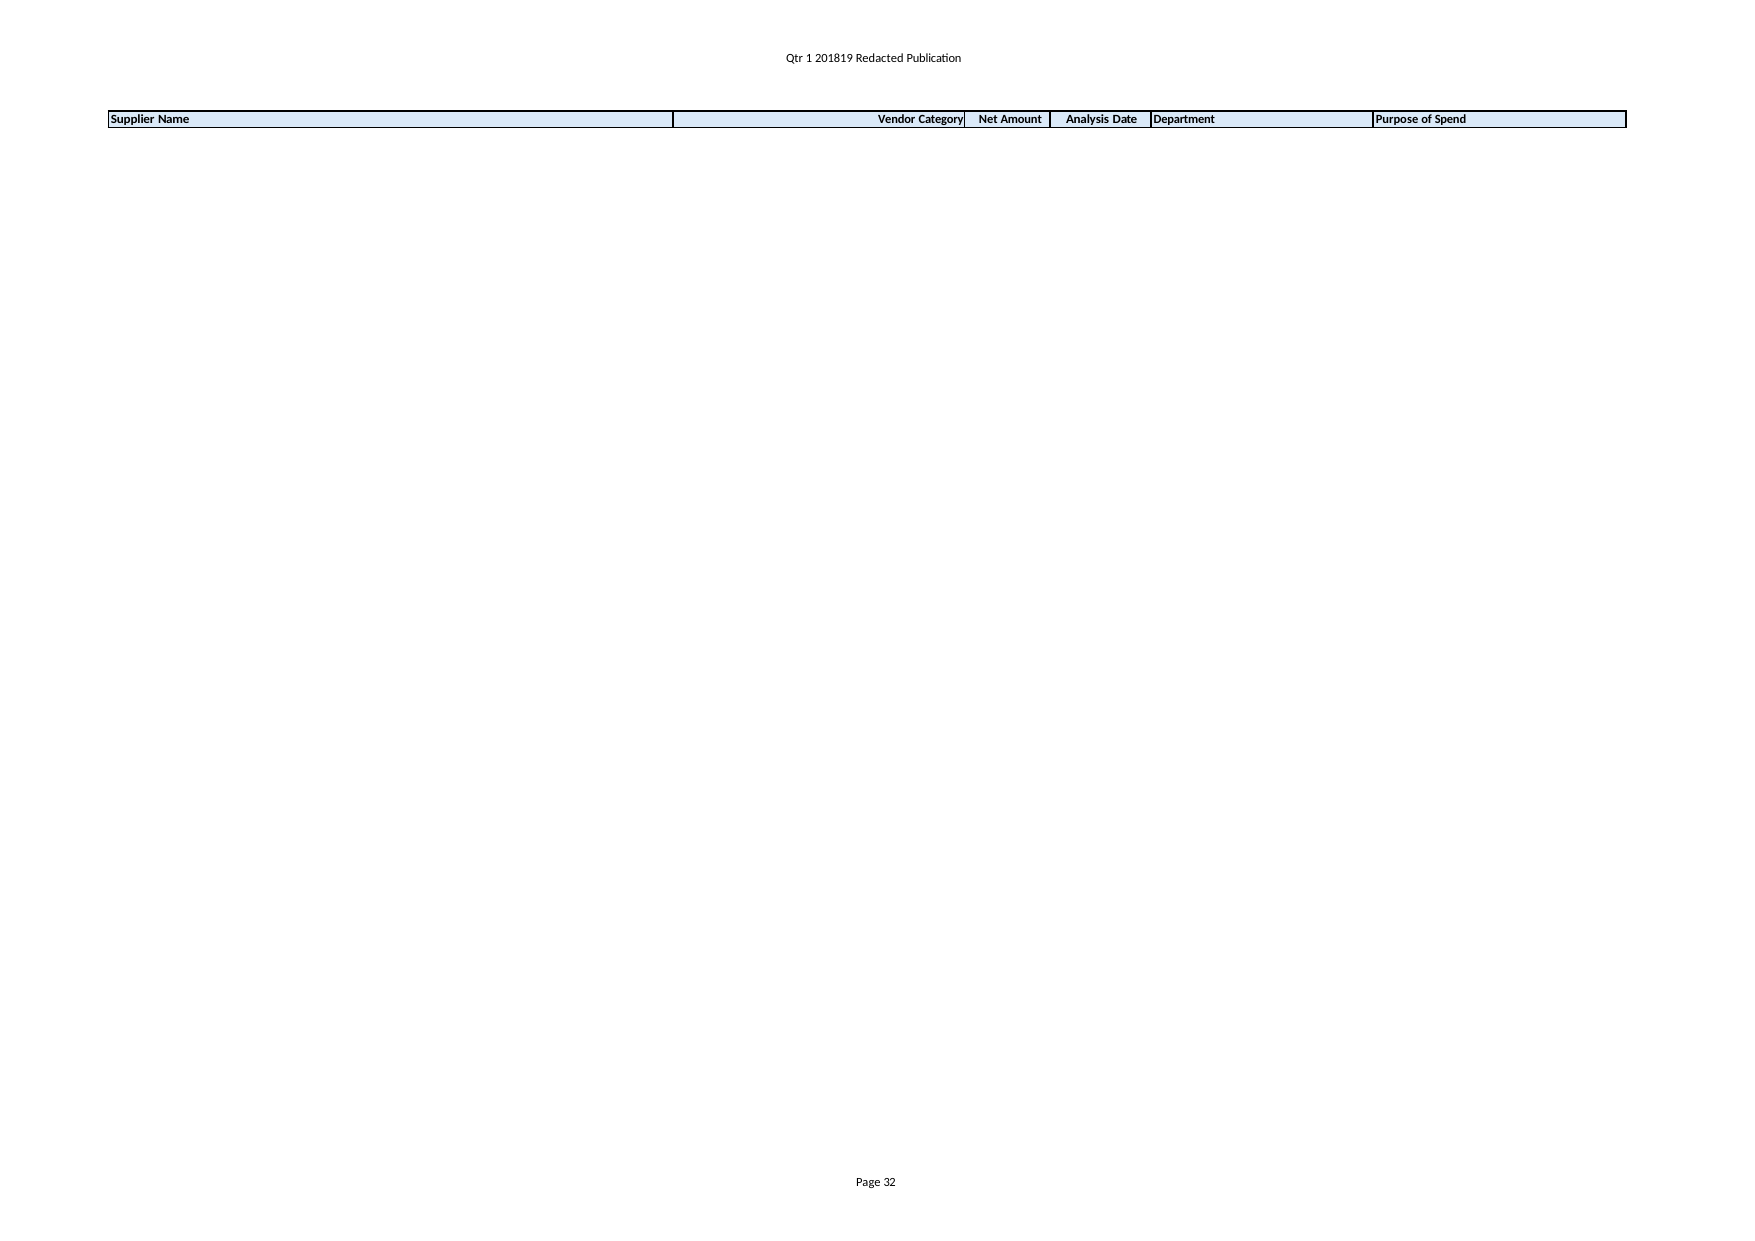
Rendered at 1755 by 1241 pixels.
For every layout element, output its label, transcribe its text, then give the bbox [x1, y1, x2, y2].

table_header Vendor Category [674, 112, 964, 127]
table_header Supplier Name [109, 112, 672, 127]
table_header Purpose of Spend [1374, 112, 1625, 127]
table_header Department [1152, 112, 1372, 127]
table_header Analysis Date [1051, 112, 1150, 127]
table_header Net Amount [965, 112, 1049, 127]
